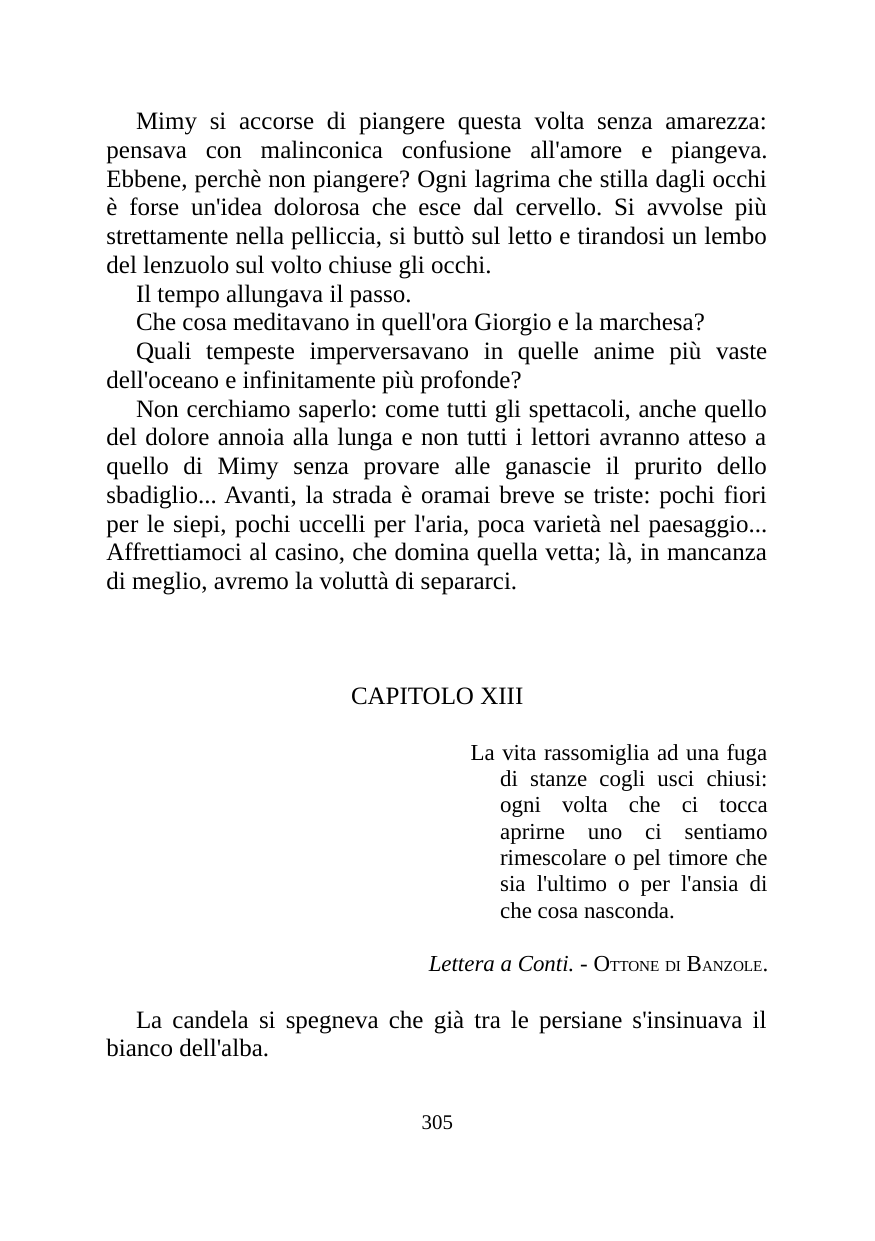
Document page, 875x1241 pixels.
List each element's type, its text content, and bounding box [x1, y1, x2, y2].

text Che cosa meditavano in quell'ora Giorgio e la marchesa? [106, 307, 768, 336]
text CAPITOLO XIII [106, 681, 768, 710]
text Quali tempeste imperversavano in quelle anime più vaste dell'oceano e infinitamente più profonde? [106, 336, 768, 394]
text Mimy si accorse di piangere questa volta senza amarezza: pensava con malinconica confusione all'amore e piangeva. Ebbene, perchè non piangere? Ogni lagrima che stilla dagli occhi è forse un'idea dolorosa che esce dal cervello. Si avvolse più strettamente nella pelliccia, si buttò sul letto e tirandosi un lembo del lenzuolo sul volto chiuse gli occhi. [106, 106, 768, 279]
text La candela si spegneva che già tra le persiane s'insinuava il bianco dell'alba. [106, 1005, 768, 1062]
text Non cerchiamo saperlo: come tutti gli spettacoli, anche quello del dolore annoia alla lunga e non tutti i lettori avranno atteso a quello di Mimy senza provare alle ganascie il prurito dello sbadiglio... Avanti, la strada è oramai breve se triste: pochi fiori per le siepi, pochi uccelli per l'aria, poca varietà nel paesaggio... Affrettiamoci al casino, che domina quella vetta; là, in mancanza di meglio, avremo la voluttà di separarci. [106, 394, 768, 595]
text Lettera a Conti. - Ottone di Banzole. [106, 949, 768, 976]
text La vita rassomiglia ad una fuga di stanze cogli usci chiusi: ogni volta che ci tocca aprirne uno ci sentiamo rimescolare o pel timore che sia l'ultimo o per l'ansia di che cosa nasconda. [470, 739, 768, 923]
text Il tempo allungava il passo. [106, 279, 768, 307]
